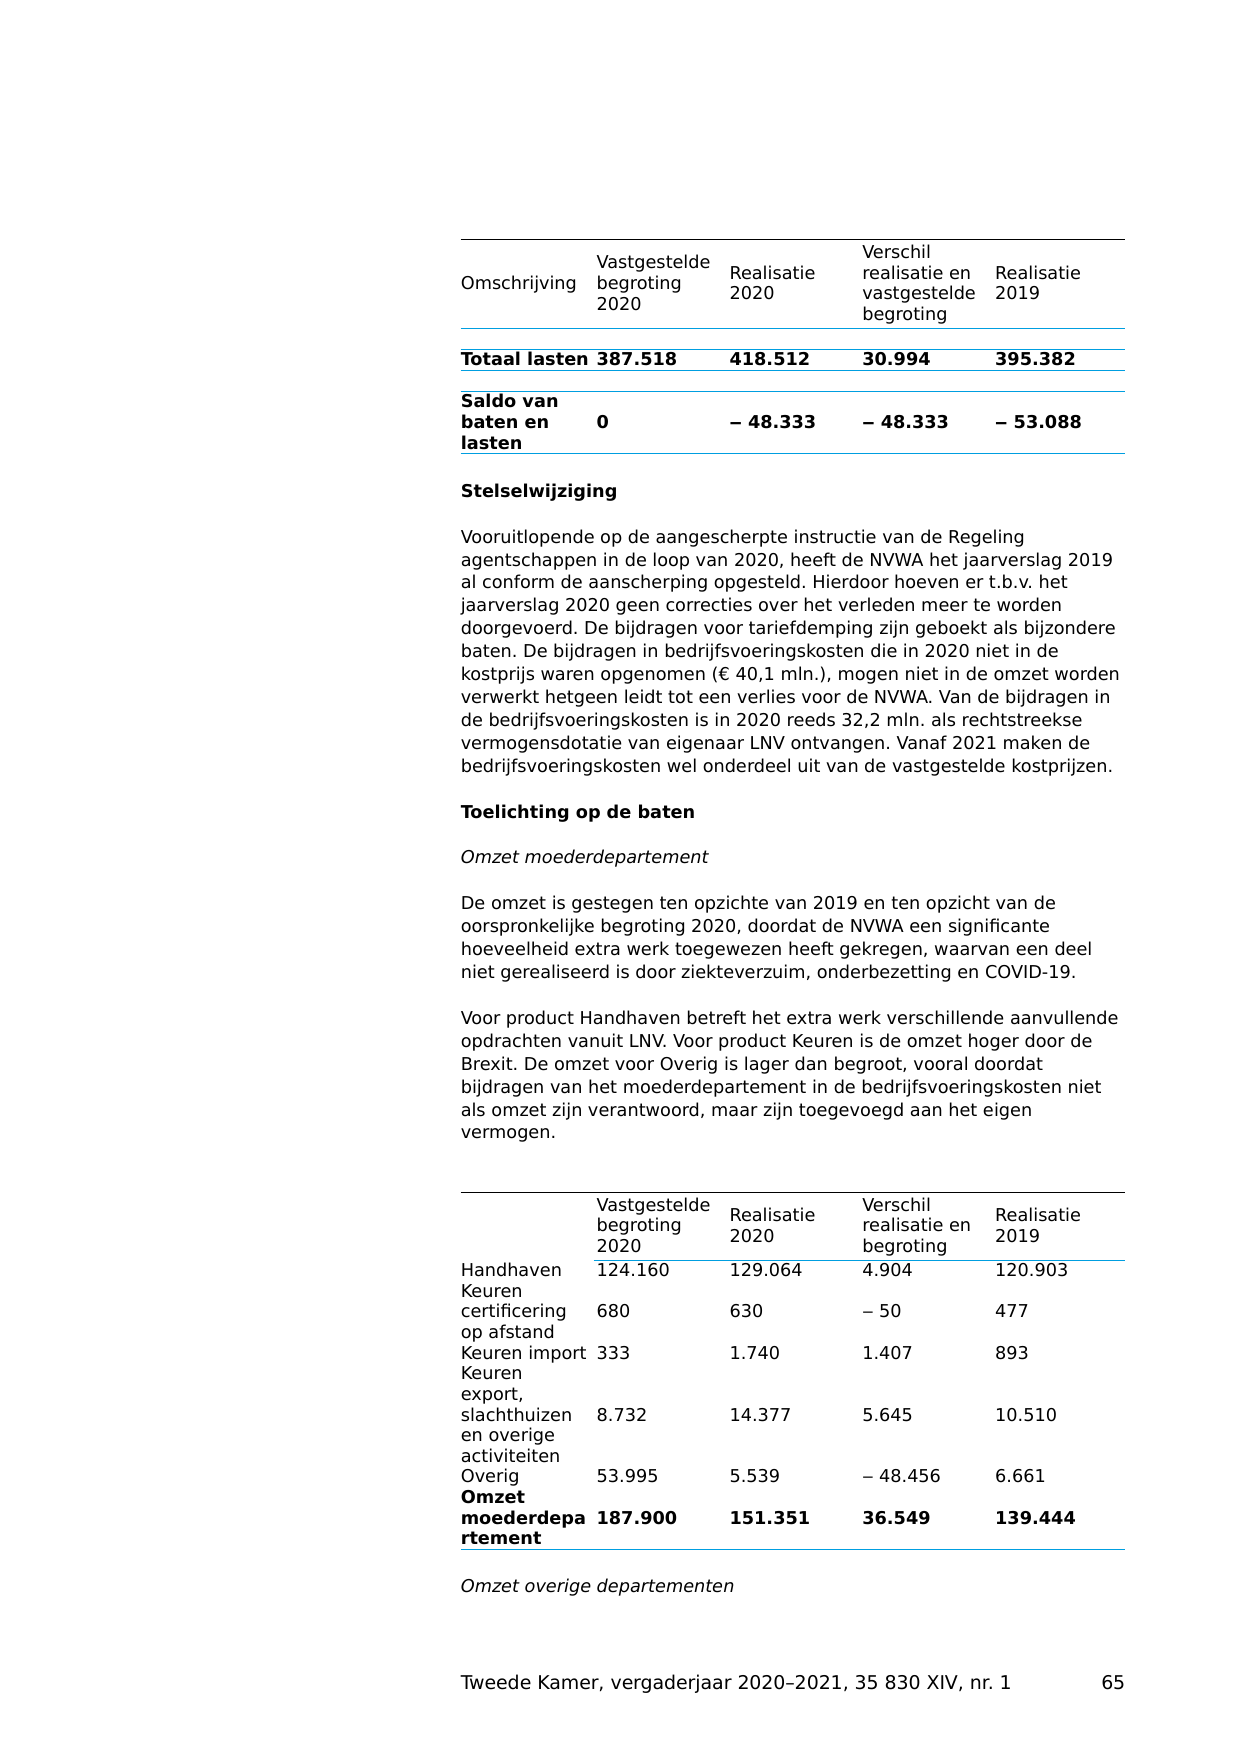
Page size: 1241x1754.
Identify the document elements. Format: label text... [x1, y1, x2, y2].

table_cell 30.994 [859, 350, 992, 370]
table_cell ‒ 48.333 [859, 392, 992, 453]
table_cell [461, 329, 593, 349]
text Vooruitlopende op de aangescherpte instructie van de Regeling agentschappen in de loop van 2020, heeft de NVWA het jaarverslag 2019 al conform de aanscherping opgesteld. Hierdoor hoeven er t.b.v. het jaarverslag 2020 geen correcties over het verleden meer te worden doorgevoerd. De bijdragen voor tariefdemping zijn geboekt als bijzondere baten. De bijdragen in bedrijfsvoeringskosten die in 2020 niet in de kostprijs waren opgenomen (€ 40,1 mln.), mogen niet in de omzet worden verwerkt hetgeen leidt tot een verlies voor de NVWA. Van de bijdragen in de bedrijfsvoeringskosten is in 2020 reeds 32,2 mln. als rechtstreekse vermogensdotatie van eigenaar LNV ontvangen. Vanaf 2021 maken de bedrijfsvoeringskosten wel onderdeel uit van de vastgestelde kostprijzen. [461, 525, 1125, 777]
table_cell 680 [594, 1281, 726, 1343]
table_cell Verschil realisatie en vastgestelde begroting [859, 240, 992, 327]
table_cell [859, 371, 992, 391]
table_cell [594, 371, 726, 391]
table_cell 4.904 [859, 1261, 992, 1281]
table_cell Realisatie 2019 [992, 1193, 1125, 1259]
table_cell 630 [726, 1281, 859, 1343]
table_cell 0 [594, 392, 726, 453]
table_cell [859, 329, 992, 349]
text De omzet is gestegen ten opzichte van 2019 en ten opzicht van de oorspronkelijke begroting 2020, doordat de NVWA een significante hoeveelheid extra werk toegewezen heeft gekregen, waarvan een deel niet gerealiseerd is door ziekteverzuim, onderbezetting en COVID-19. [461, 891, 1125, 983]
table_cell Vastgestelde begroting 2020 [594, 1193, 726, 1259]
table_cell Keuren export, slachthuizen en overige activiteiten [461, 1363, 593, 1466]
text Omzet overige departementen [461, 1574, 1125, 1597]
table_cell 10.510 [992, 1363, 1125, 1466]
table_header Omzet moederdepartement (bedragen x € 1.000) [461, 1166, 1125, 1191]
table_cell 387.518 [594, 350, 726, 370]
table_cell [992, 329, 1125, 349]
table_cell Totaal lasten [461, 350, 593, 370]
table_cell Overig [461, 1466, 593, 1487]
table_cell Omzet moederdepartement [461, 1487, 593, 1549]
table_cell Keuren import [461, 1343, 593, 1363]
table_cell ‒ 48.333 [726, 392, 859, 453]
table_cell 8.732 [594, 1363, 726, 1466]
table_cell 151.351 [726, 1487, 859, 1549]
text Voor product Handhaven betreft het extra werk verschillende aanvullende opdrachten vanuit LNV. Voor product Keuren is de omzet hoger door de Brexit. De omzet voor Overig is lager dan begroot, vooral doordat bijdragen van het moederdepartement in de bedrijfsvoeringskosten niet als omzet zijn verantwoord, maar zijn toegevoegd aan het eigen vermogen. [461, 1006, 1125, 1143]
table_cell [726, 329, 859, 349]
table_cell 1.407 [859, 1343, 992, 1363]
table_cell Omschrijving [461, 240, 593, 327]
table_cell Keuren certificering op afstand [461, 1281, 593, 1343]
table_header Staat van baten en lasten van het baten-lastenagentschap NVWA (bedragen x € 1.000) [461, 191, 1125, 239]
table_cell 333 [594, 1343, 726, 1363]
table_cell Verschil realisatie en begroting [859, 1193, 992, 1259]
table_cell [992, 371, 1125, 391]
table_cell 6.661 [992, 1466, 1125, 1487]
table_cell [461, 1193, 593, 1259]
table_cell 129.064 [726, 1261, 859, 1281]
table_cell ‒ 50 [859, 1281, 992, 1343]
table_cell 5.539 [726, 1466, 859, 1487]
text Omzet moederdepartement [461, 846, 1125, 868]
table_cell ‒ 53.088 [992, 392, 1125, 453]
table_cell 124.160 [594, 1261, 726, 1281]
table_cell [726, 371, 859, 391]
text Stelselwijziging [461, 479, 1125, 502]
table_cell Vastgestelde begroting 2020 [594, 240, 726, 327]
table_cell [461, 371, 593, 391]
table_cell Realisatie 2020 [726, 240, 859, 327]
table_cell 120.903 [992, 1261, 1125, 1281]
table_cell 139.444 [992, 1487, 1125, 1549]
table_cell 36.549 [859, 1487, 992, 1549]
text Toelichting op de baten [461, 800, 1125, 823]
table_cell Realisatie 2020 [726, 1193, 859, 1259]
table_cell 53.995 [594, 1466, 726, 1487]
table_cell Saldo van baten en lasten [461, 392, 593, 453]
table_cell Realisatie 2019 [992, 240, 1125, 327]
table_cell 893 [992, 1343, 1125, 1363]
table_cell 187.900 [594, 1487, 726, 1549]
table_cell 477 [992, 1281, 1125, 1343]
table_cell [594, 329, 726, 349]
table_cell ‒ 48.456 [859, 1466, 992, 1487]
table_cell 418.512 [726, 350, 859, 370]
table_cell 5.645 [859, 1363, 992, 1466]
table_cell 14.377 [726, 1363, 859, 1466]
table_cell 395.382 [992, 350, 1125, 370]
table_cell 1.740 [726, 1343, 859, 1363]
table_cell Handhaven [461, 1260, 593, 1281]
